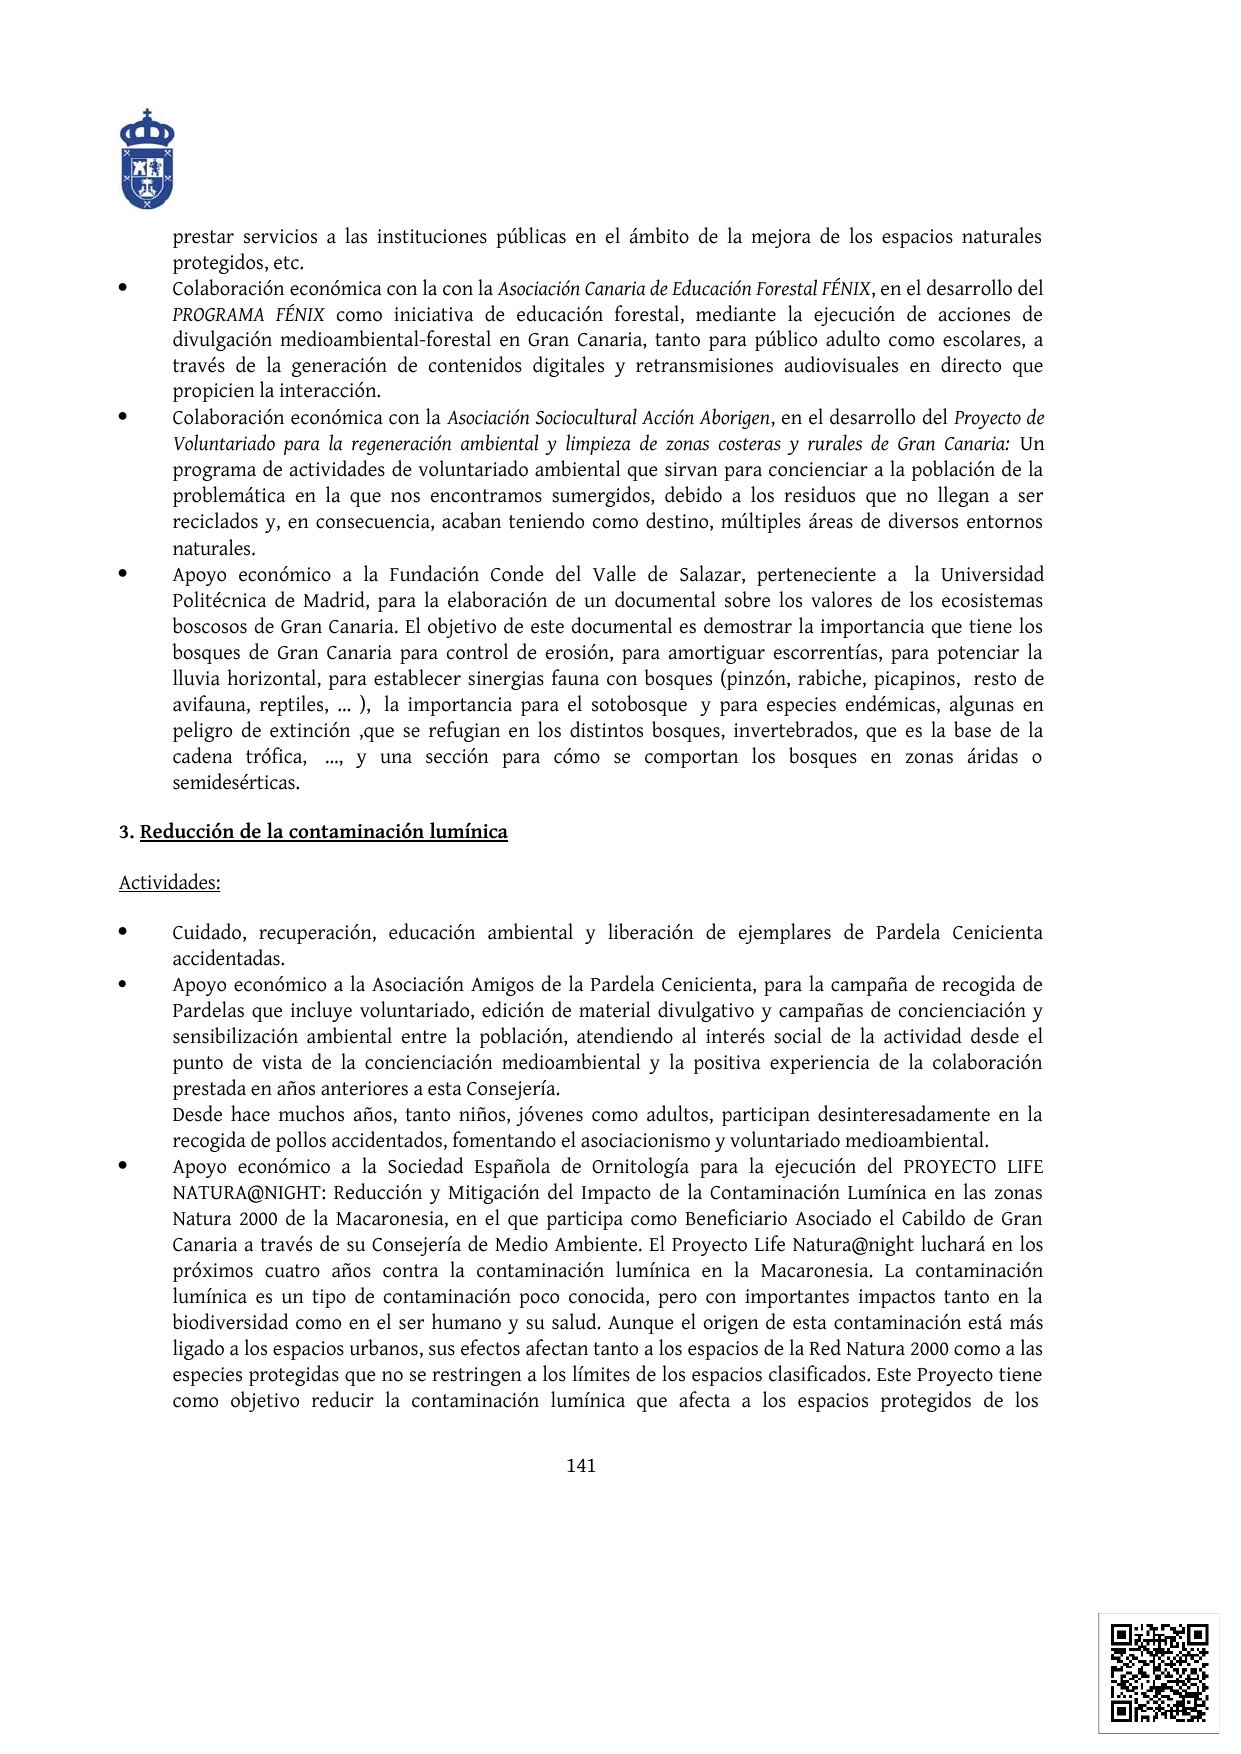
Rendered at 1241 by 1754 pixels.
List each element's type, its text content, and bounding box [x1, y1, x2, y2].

picture [118, 107, 176, 210]
list Colaboración económica con la Asociación Sociocultural Acción Aborigen, en el desarrollo del Proyecto de Voluntariado para la regeneración ambiental y limpieza de zonas costeras y rurales de Gran Canaria: Un programa de actividades de voluntariado ambiental que sirvan para concienciar a la población de la problemática en la que nos encontramos sumergidos, debido a los residuos que no llegan a ser reciclados y, en consecuencia, acaban teniendo como destino, múltiples áreas de diversos entornos naturales. [118, 406, 1044, 561]
text prestar servicios a las instituciones públicas en el ámbito de la mejora de los espacios naturales protegidos, etc. [172, 225, 1044, 276]
list Apoyo económico a la Asociación Amigos de la Pardela Cenicienta, para la campaña de recogida de Pardelas que incluye voluntariado, edición de material divulgativo y campañas de concienciación y sensibilización ambiental entre la población, atendiendo al interés social de la actividad desde el punto de vista de la concienciación medioambiental y la positiva experiencia de la colaboración prestada en años anteriores a esta Consejería. [118, 973, 1044, 1101]
list Colaboración económica con la con la Asociación Canaria de Educación Forestal FÉNIX, en el desarrollo del PROGRAMA FÉNIX como iniciativa de educación forestal, mediante la ejecución de acciones de divulgación medioambiental-forestal en Gran Canaria, tanto para público adulto como escolares, a través de la generación de contenidos digitales y retransmisiones audiovisuales en directo que propicien la interacción. [118, 277, 1044, 404]
list Cuidado, recuperación, educación ambiental y liberación de ejemplares de Pardela Cenicienta accidentadas. [118, 921, 1044, 971]
list Apoyo económico a la Sociedad Española de Ornitología para la ejecución del PROYECTO LIFE NATURA@NIGHT: Reducción y Mitigación del Impacto de la Contaminación Lumínica en las zonas Natura 2000 de la Macaronesia, en el que participa como Beneficiario Asociado el Cabildo de Gran Canaria a través de su Consejería de Medio Ambiente. El Proyecto Life Natura@night luchará en los próximos cuatro años contra la contaminación lumínica en la Macaronesia. La contaminación lumínica es un tipo de contaminación poco conocida, pero con importantes impactos tanto en la biodiversidad como en el ser humano y su salud. Aunque el origen de esta contaminación está más ligado a los espacios urbanos, sus efectos afectan tanto a los espacios de la Red Natura 2000 como a las especies protegidas que no se restringen a los límites de los espacios clasificados. Este Proyecto tiene como objetivo reducir la contaminación lumínica que afecta a los espacios protegidos de los [118, 1155, 1045, 1413]
list Apoyo económico a la Fundación Conde del Valle de Salazar, perteneciente a la Universidad Politécnica de Madrid, para la elaboración de un documental sobre los valores de los ecosistemas boscosos de Gran Canaria. El objetivo de este documental es demostrar la importancia que tiene los bosques de Gran Canaria para control de erosión, para amortiguar escorrentías, para potenciar la lluvia horizontal, para establecer sinergias fauna con bosques (pinzón, rabiche, picapinos, resto de avifauna, reptiles, … ), la importancia para el sotobosque y para especies endémicas, algunas en peligro de extinción ,que se refugian en los distintos bosques, invertebrados, que es la base de la cadena trófica, …, y una sección para cómo se comportan los bosques en zonas áridas o semidesérticas. [118, 563, 1044, 795]
text Actividades: [119, 871, 1109, 895]
subtitle 141 [147, 1454, 1015, 1479]
list Reducción de la contaminación lumínica [118, 820, 1109, 844]
text Desde hace muchos años, tanto niños, jóvenes como adultos, participan desinteresadamente en la recogida de pollos accidentados, fomentando el asociacionismo y voluntariado medioambiental. [172, 1103, 1044, 1153]
picture [1098, 1613, 1220, 1734]
